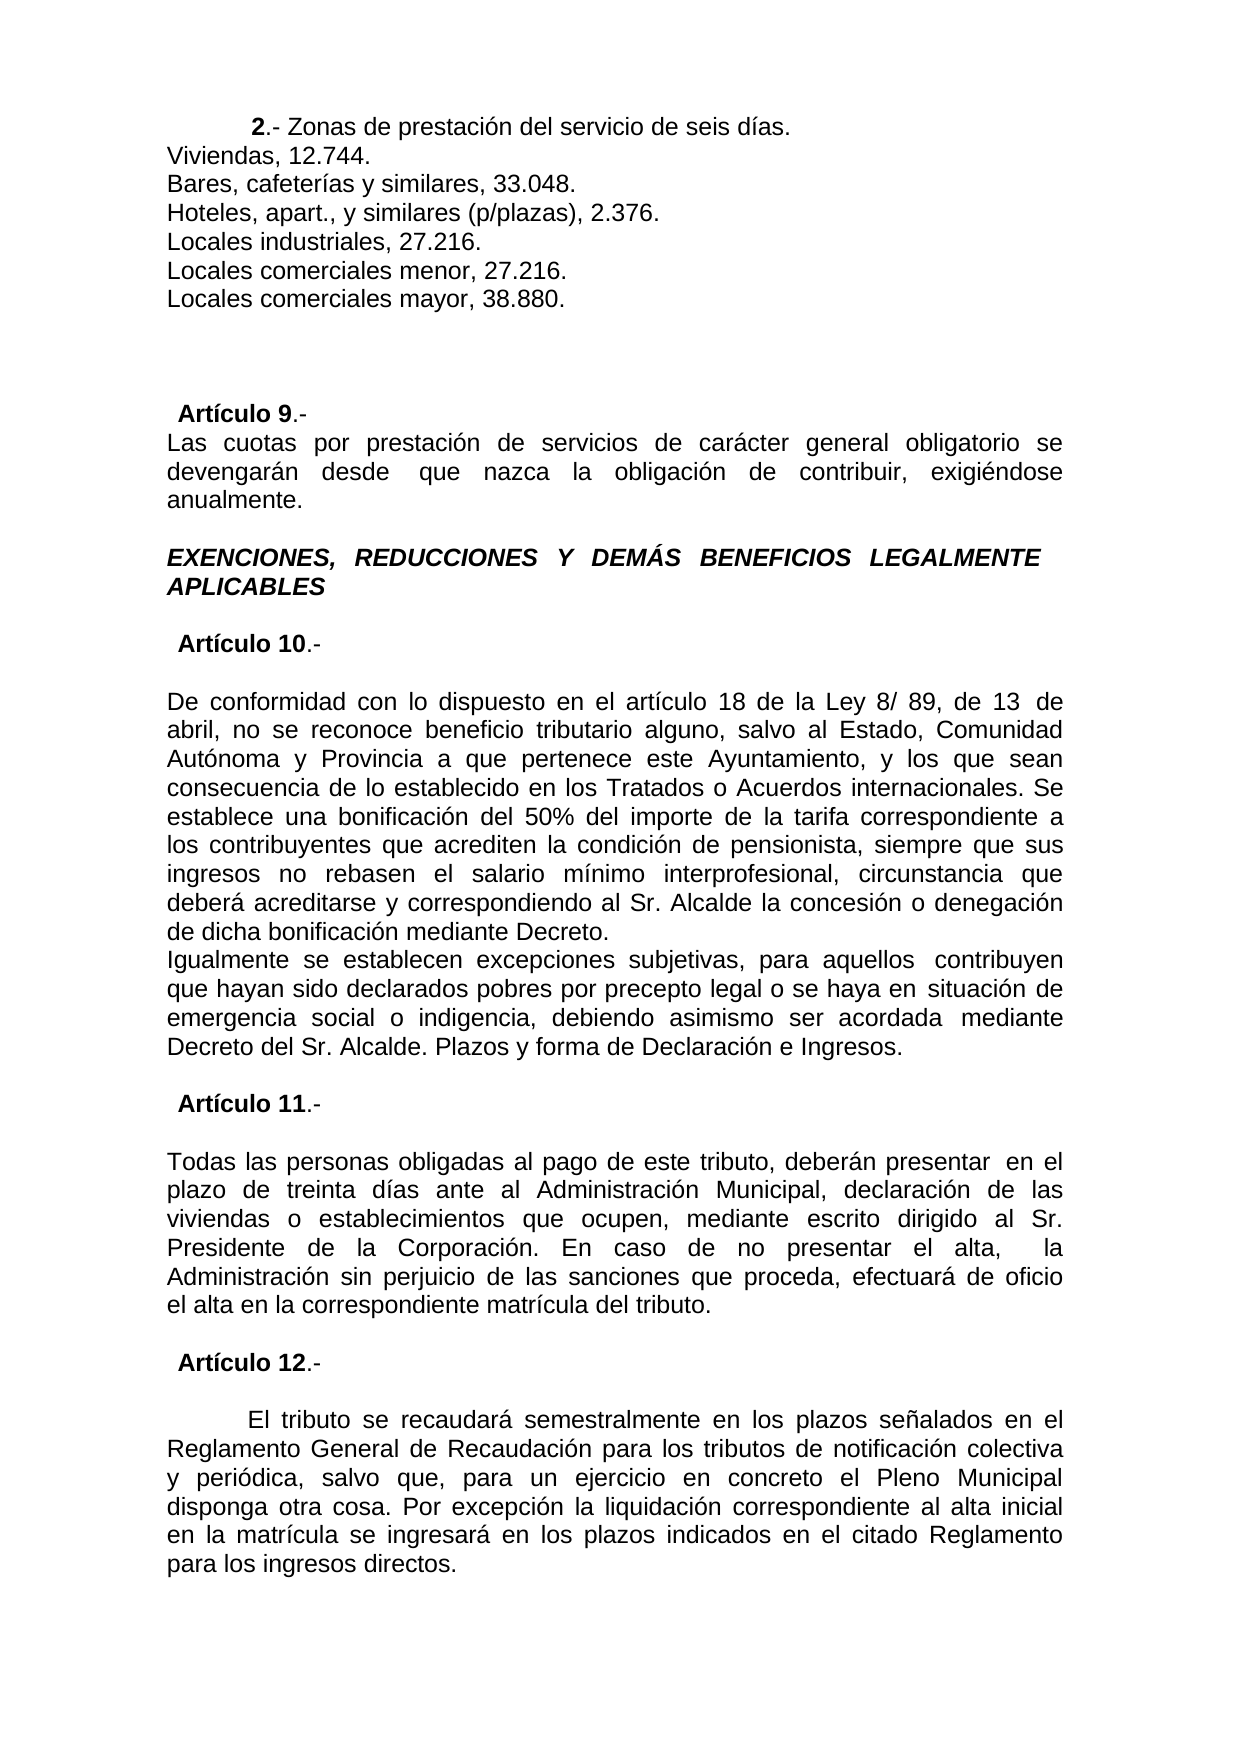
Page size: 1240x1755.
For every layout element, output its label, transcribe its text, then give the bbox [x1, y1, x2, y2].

text De conformidad con lo dispuesto en el artículo 18 de la Ley 8/ 89, de 13 de abril, no se reconoce beneficio tributario alguno, salvo al Estado, Comunidad Autónoma y Provincia a que pertenece este Ayuntamiento, y los que sean consecuencia de lo establecido en los Tratados o Acuerdos internacionales. Se establece una bonificación del 50% del importe de la tarifa correspondiente a los contribuyentes que acrediten la condición de pensionista, siempre que sus ingresos no rebasen el salario mínimo interprofesional, circunstancia que deberá acreditarse y correspondiendo al Sr. Alcalde la concesión o denegación de dicha bonificación mediante Decreto. [167, 687, 1064, 946]
text 2.- Zonas de prestación del servicio de seis días. [251, 112, 1075, 141]
subtitle Artículo 9.- [177, 399, 1075, 428]
text Viviendas, 12.744. [167, 141, 1075, 169]
text Bares, cafeterías y similares, 33.048. Hoteles, apart., y similares (p/plazas), 2.376. Locales industriales, 27.216. [167, 169, 672, 256]
text Locales comerciales menor, 27.216. Locales comerciales mayor, 38.880. [167, 256, 608, 313]
subtitle Artículo 11.- [177, 1089, 1075, 1118]
text Artículo 10.- [177, 629, 1075, 658]
text El tributo se recaudará semestralmente en los plazos señalados en el Reglamento General de Recaudación para los tributos de notificación colectiva y periódica, salvo que, para un ejercicio en concreto el Pleno Municipal disponga otra cosa. Por excepción la liquidación correspondiente al alta inicial en la matrícula se ingresará en los plazos indicados en el citado Reglamento para los ingresos directos. [167, 1406, 1063, 1578]
subtitle EXENCIONES, REDUCCIONES Y DEMÁS BENEFICIOS LEGALMENTE APLICABLES [167, 543, 1063, 601]
text Las cuotas por prestación de servicios de carácter general obligatorio se devengarán desde que nazca la obligación de contribuir, exigiéndose anualmente. [167, 428, 1063, 514]
text Todas las personas obligadas al pago de este tributo, deberán presentar en el plazo de treinta días ante al Administración Municipal, declaración de las viviendas o establecimientos que ocupen, mediante escrito dirigido al Sr. Presidente de la Corporación. En caso de no presentar el alta, la Administración sin perjuicio de las sanciones que proceda, efectuará de oficio el alta en la correspondiente matrícula del tributo. [167, 1147, 1063, 1319]
text Igualmente se establecen excepciones subjetivas, para aquellos contribuyen que hayan sido declarados pobres por precepto legal o se haya en situación de emergencia social o indigencia, debiendo asimismo ser acordada mediante Decreto del Sr. Alcalde. Plazos y forma de Declaración e Ingresos. [167, 946, 1063, 1061]
subtitle Artículo 12.- [177, 1348, 1075, 1377]
